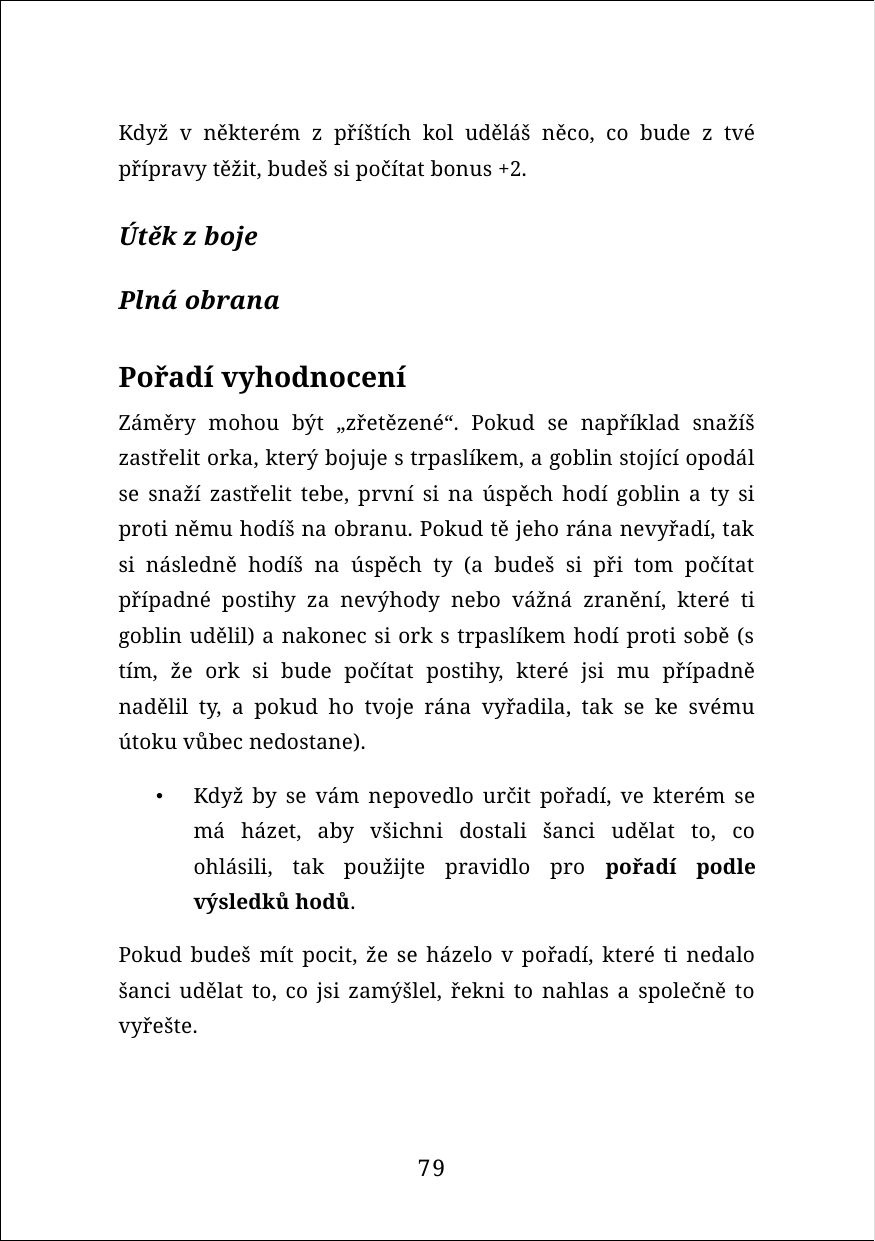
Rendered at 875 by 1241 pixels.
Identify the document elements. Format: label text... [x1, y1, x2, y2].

subtitle Pořadí vyhodnocení [118, 358, 756, 396]
text Pokud budeš mít pocit, že se házelo v pořadí, které ti nedalo šanci udělat to, co jsi zamýšlel, řekni to nahlas a společně to vyřešte. [118, 941, 756, 1040]
text Když v některém z příštích kol uděláš něco, co bude z tvé přípravy těžit, budeš si počítat bonus +2. [118, 118, 756, 182]
subtitle Útěk z boje [118, 219, 756, 253]
text Záměry mohou být „zřetězené“. Pokud se například snažíš zastřelit orka, který bojuje s trpaslíkem, a goblin stojící opodál se snaží zastřelit tebe, první si na úspěch hodí goblin a ty si proti němu hodíš na obranu. Pokud tě jeho rána nevyřadí, tak si následně hodíš na úspěch ty (a budeš si při tom počítat případné postihy za nevýhody nebo vážná zranění, které ti goblin udělil) a nakonec si ork s trpaslíkem hodí proti sobě (s tím, že ork si bude počítat postihy, které jsi mu případně nadělil ty, a pokud ho tvoje rána vyřadila, tak se ke svému útoku vůbec nedostane). [118, 408, 756, 756]
subtitle Plná obrana [118, 282, 756, 316]
list Když by se vám nepovedlo určit pořadí, ve kterém se má házet, aby všichni dostali šanci udělat to, co ohlásili, tak použijte pravidlo pro pořadí podle výsledků hodů. [156, 781, 756, 916]
